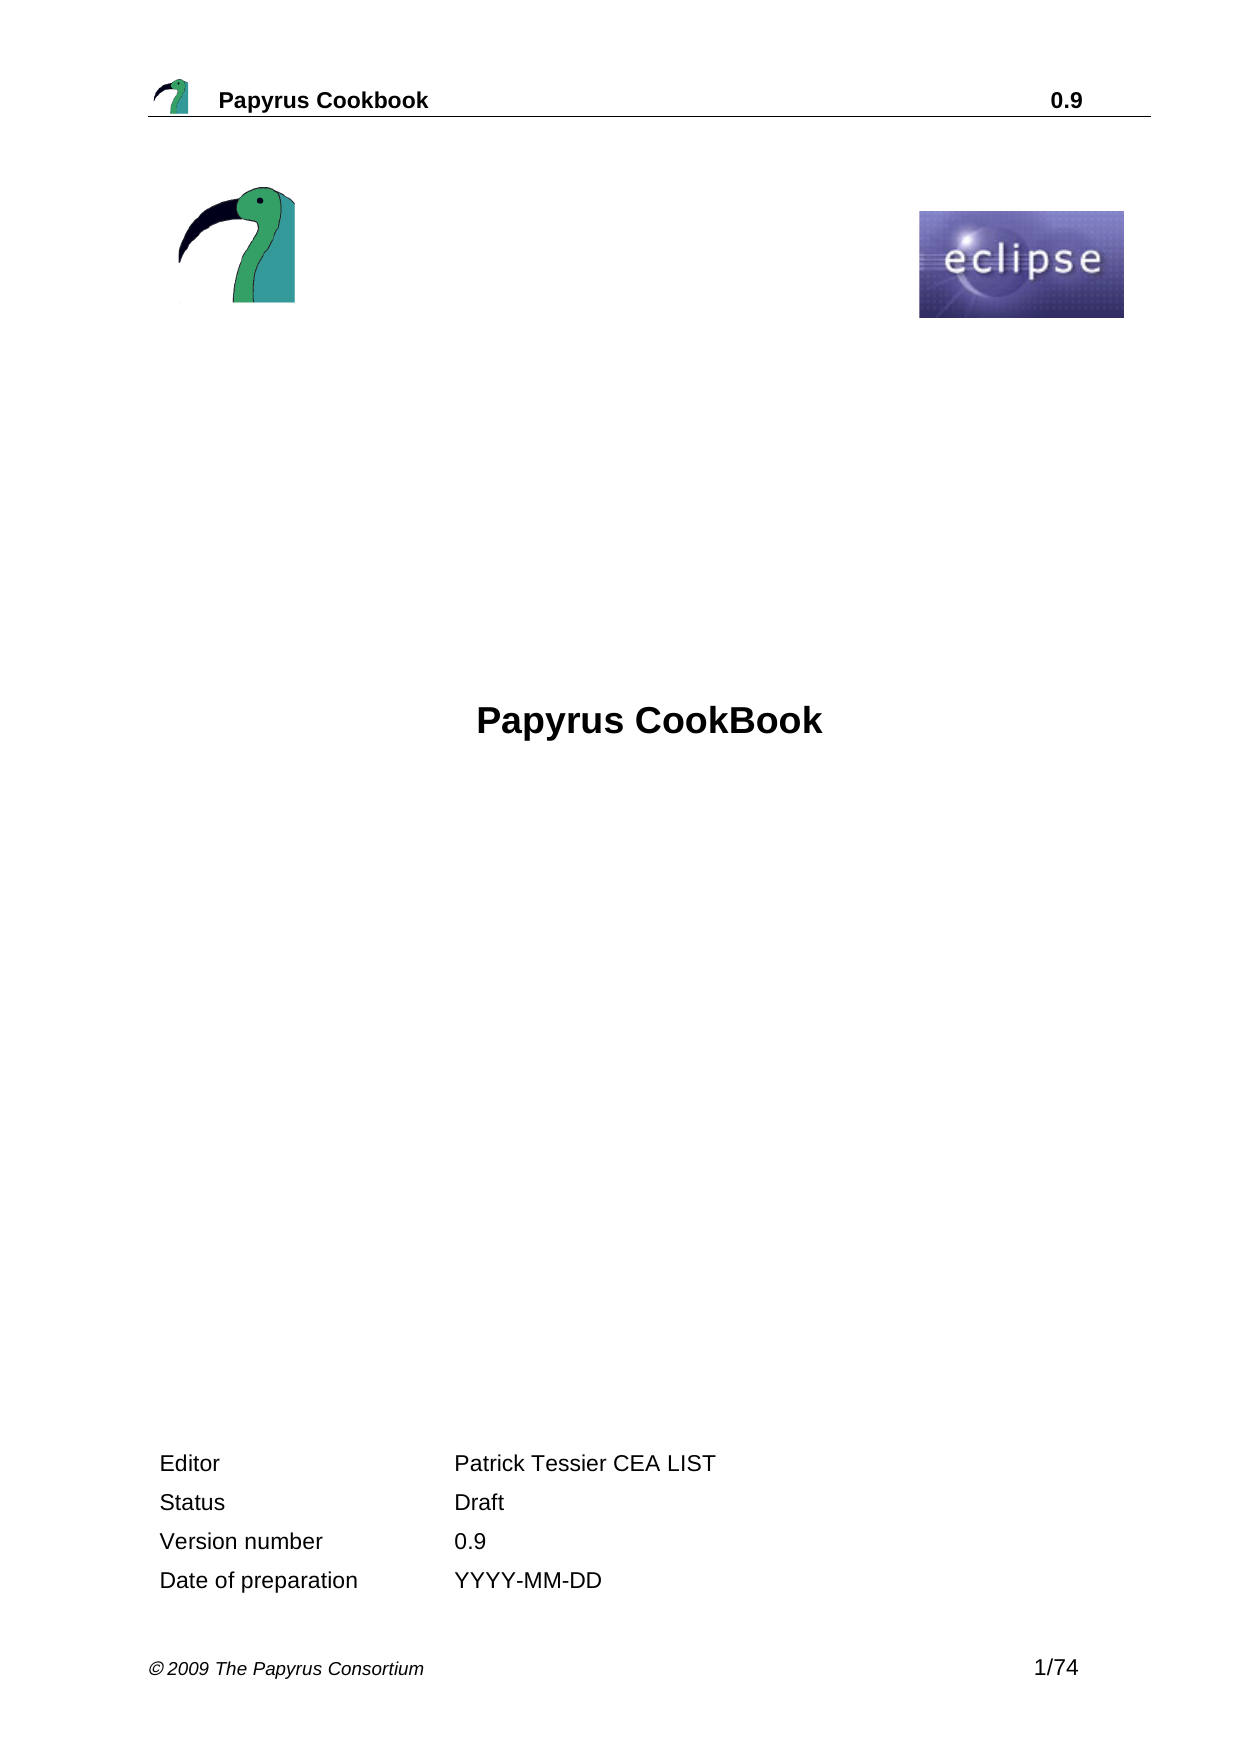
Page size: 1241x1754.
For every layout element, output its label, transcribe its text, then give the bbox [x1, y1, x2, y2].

table_cell Status [148, 1482, 443, 1521]
table_cell Version number [148, 1521, 443, 1560]
picture [153, 79, 189, 114]
table_cell YYYY-MM-DD [443, 1560, 1152, 1599]
picture [178, 187, 295, 304]
table_cell Date of preparation [148, 1560, 443, 1599]
text Papyrus CookBook [148, 699, 1151, 742]
table_header [139, 148, 1152, 366]
picture [919, 211, 1124, 318]
table_cell Draft [443, 1482, 1152, 1521]
table_cell 0.9 [443, 1521, 1152, 1560]
table_header Editor [148, 1443, 443, 1482]
table_header Patrick Tessier CEA LIST [443, 1443, 1152, 1482]
